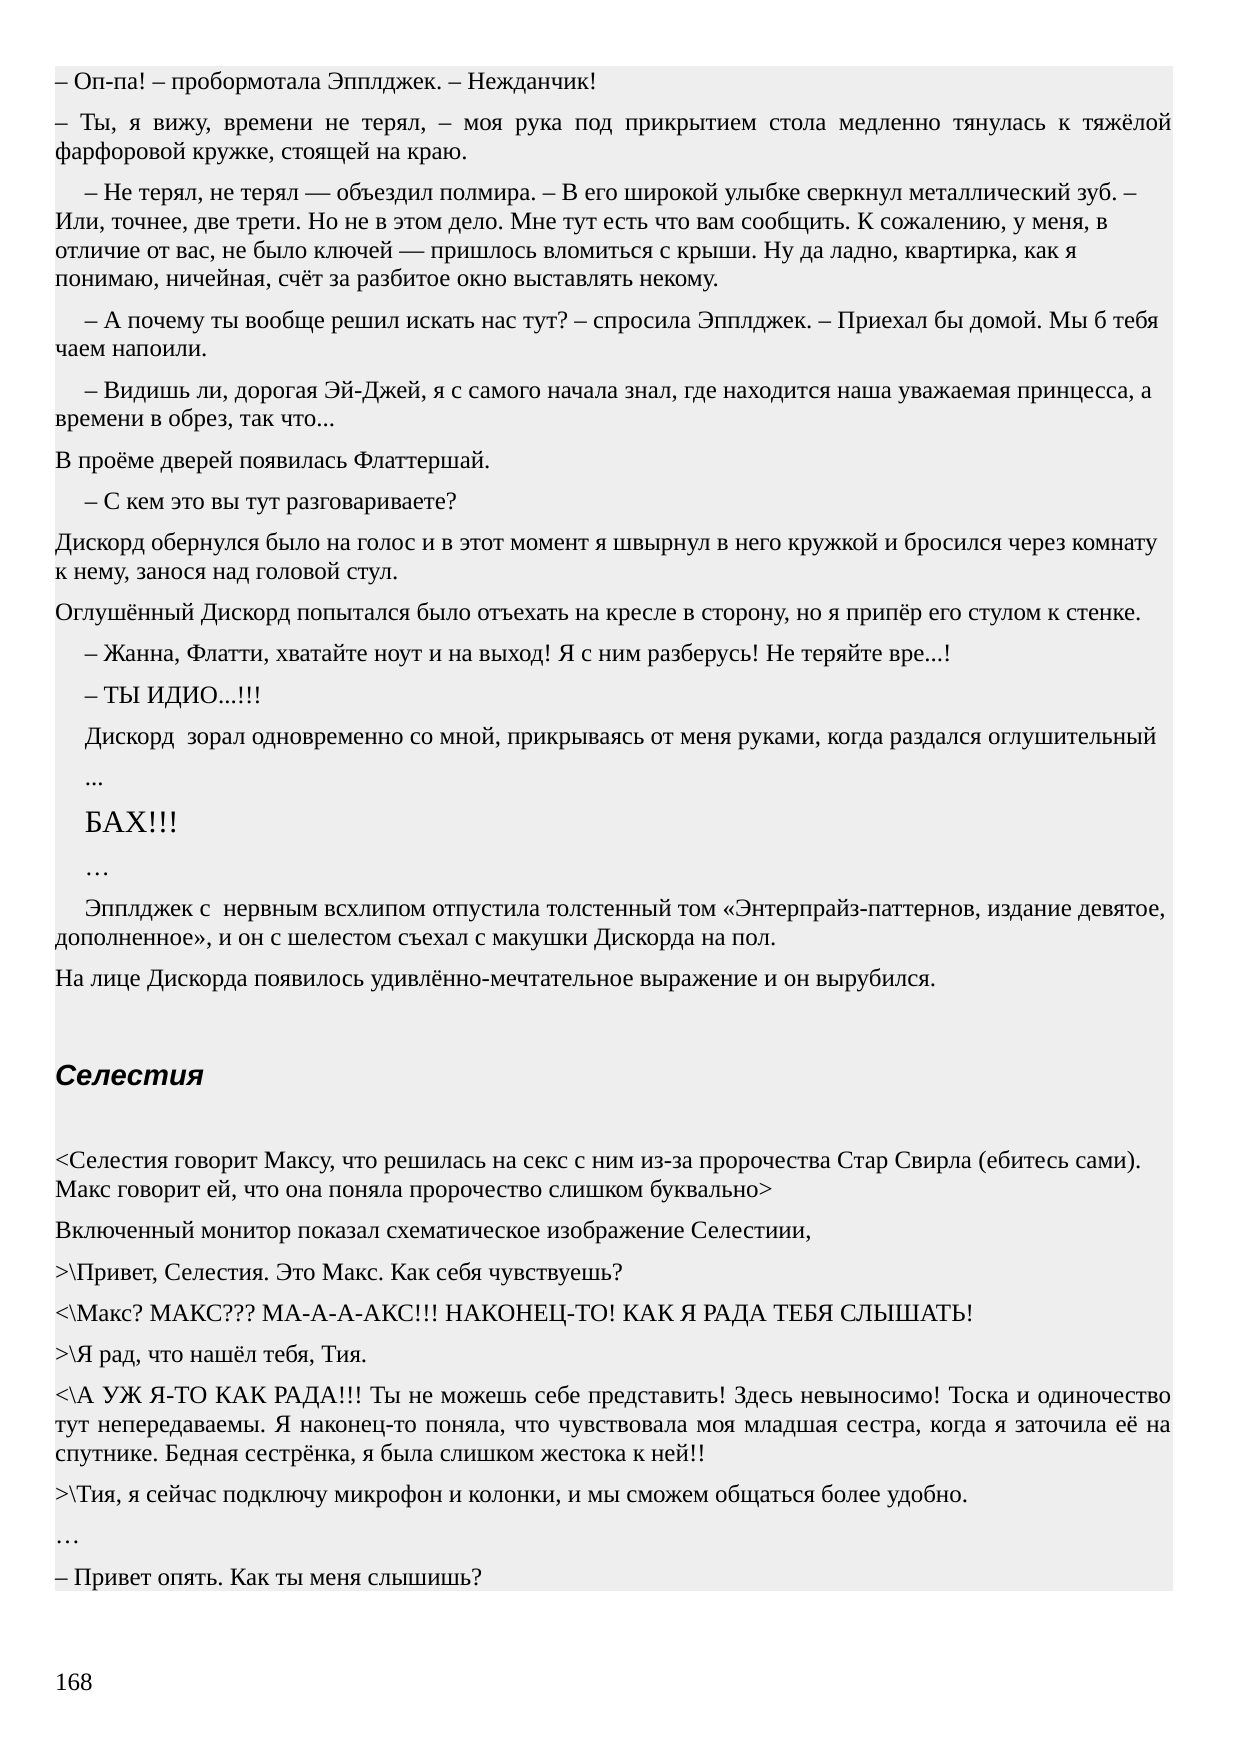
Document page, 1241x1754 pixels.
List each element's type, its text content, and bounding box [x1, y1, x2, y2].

text Дискорд зорал одновременно со мной, прикрываясь от меня руками, когда раздался оглушительный [55, 721, 1173, 750]
text Оглушённый Дискорд попытался было отъехать на кресле в сторону, но я припёр его стулом к стенке. [55, 597, 1173, 626]
text В проёме дверей появилась Флаттершай. [55, 445, 1173, 473]
text – С кем это вы тут разговариваете? [55, 486, 1173, 515]
text – Жанна, Флатти, хватайте ноут и на выход! Я с ним разберусь! Не теряйте вре...! [55, 638, 1173, 667]
text На лице Дискорда появилось удивлённо-мечтательное выражение и он вырубился. [55, 963, 1173, 992]
text – Оп-па! – пробормотала Эпплджек. – Нежданчик! [55, 66, 1173, 95]
text ... [55, 762, 1173, 791]
text … [55, 852, 1173, 881]
text <\А УЖ Я-ТО КАК РАДА!!! Ты не можешь себе представить! Здесь невыносимо! Тоска и одиночество тут непередаваемы. Я наконец-то поняла, что чувствовала моя младшая сестра, когда я заточила её на спутнике. Бедная сестрёнка, я была слишком жестока к ней!! [55, 1381, 1173, 1467]
text <Селестия говорит Максу, что решилась на секс с ним из-за пророчества Стар Свирла (ебитесь сами). Макс говорит ей, что она поняла пророчество слишком буквально> [55, 1146, 1173, 1203]
text – ТЫ ИДИО...!!! [55, 680, 1173, 708]
text <\Макс? МАКС??? МА-А-А-АКС!!! НАКОНЕЦ-ТО! КАК Я РАДА ТЕБЯ СЛЫШАТЬ! [55, 1298, 1173, 1327]
text – Ты, я вижу, времени не терял, – моя рука под прикрытием стола медленно тянулась к тяжёлой фарфоровой кружке, стоящей на краю. [55, 107, 1173, 165]
text >\Тия, я сейчас подключу микрофон и колонки, и мы сможем общаться более удобно. [55, 1479, 1173, 1508]
text – Видишь ли, дорогая Эй-Джей, я с самого начала знал, где находится наша уважаемая принцесса, а времени в обрез, так что... [55, 375, 1173, 432]
text Включенный монитор показал схематическое изображение Селестиии, [55, 1216, 1173, 1244]
list Дискорд обернулся было на голос и в этот момент я швырнул в него кружкой и бросился через комнату к нему, занося над головой стул. [55, 527, 1173, 585]
text – Привет опять. Как ты меня слышишь? [55, 1562, 1173, 1591]
subtitle Селестия [55, 1058, 1173, 1092]
text … [55, 1521, 1173, 1549]
text >\Я рад, что нашёл тебя, Тия. [55, 1339, 1173, 1368]
text – А почему ты вообще решил искать нас тут? – спросила Эпплджек. – Приехал бы домой. Мы б тебя чаем напоили. [55, 305, 1173, 362]
text БАХ!!! [55, 803, 1173, 839]
text >\Привет, Селестия. Это Макс. Как себя чувствуешь? [55, 1257, 1173, 1286]
text – Не терял, не терял — объездил полмира. – В его широкой улыбке сверкнул металлический зуб. – Или, точнее, две трети. Но не в этом дело. Мне тут есть что вам сообщить. К сожалению, у меня, в отличие от вас, не было ключей — пришлось вломиться с крыши. Ну да ладно, квартирка, как я понимаю, ничейная, счёт за разбитое окно выставлять некому. [55, 177, 1173, 292]
text Эпплджек с нервным всхлипом отпустила толстенный том «Энтерпрайз-паттернов, издание девятое, дополненное», и он с шелестом съехал с макушки Дискорда на пол. [55, 893, 1173, 951]
